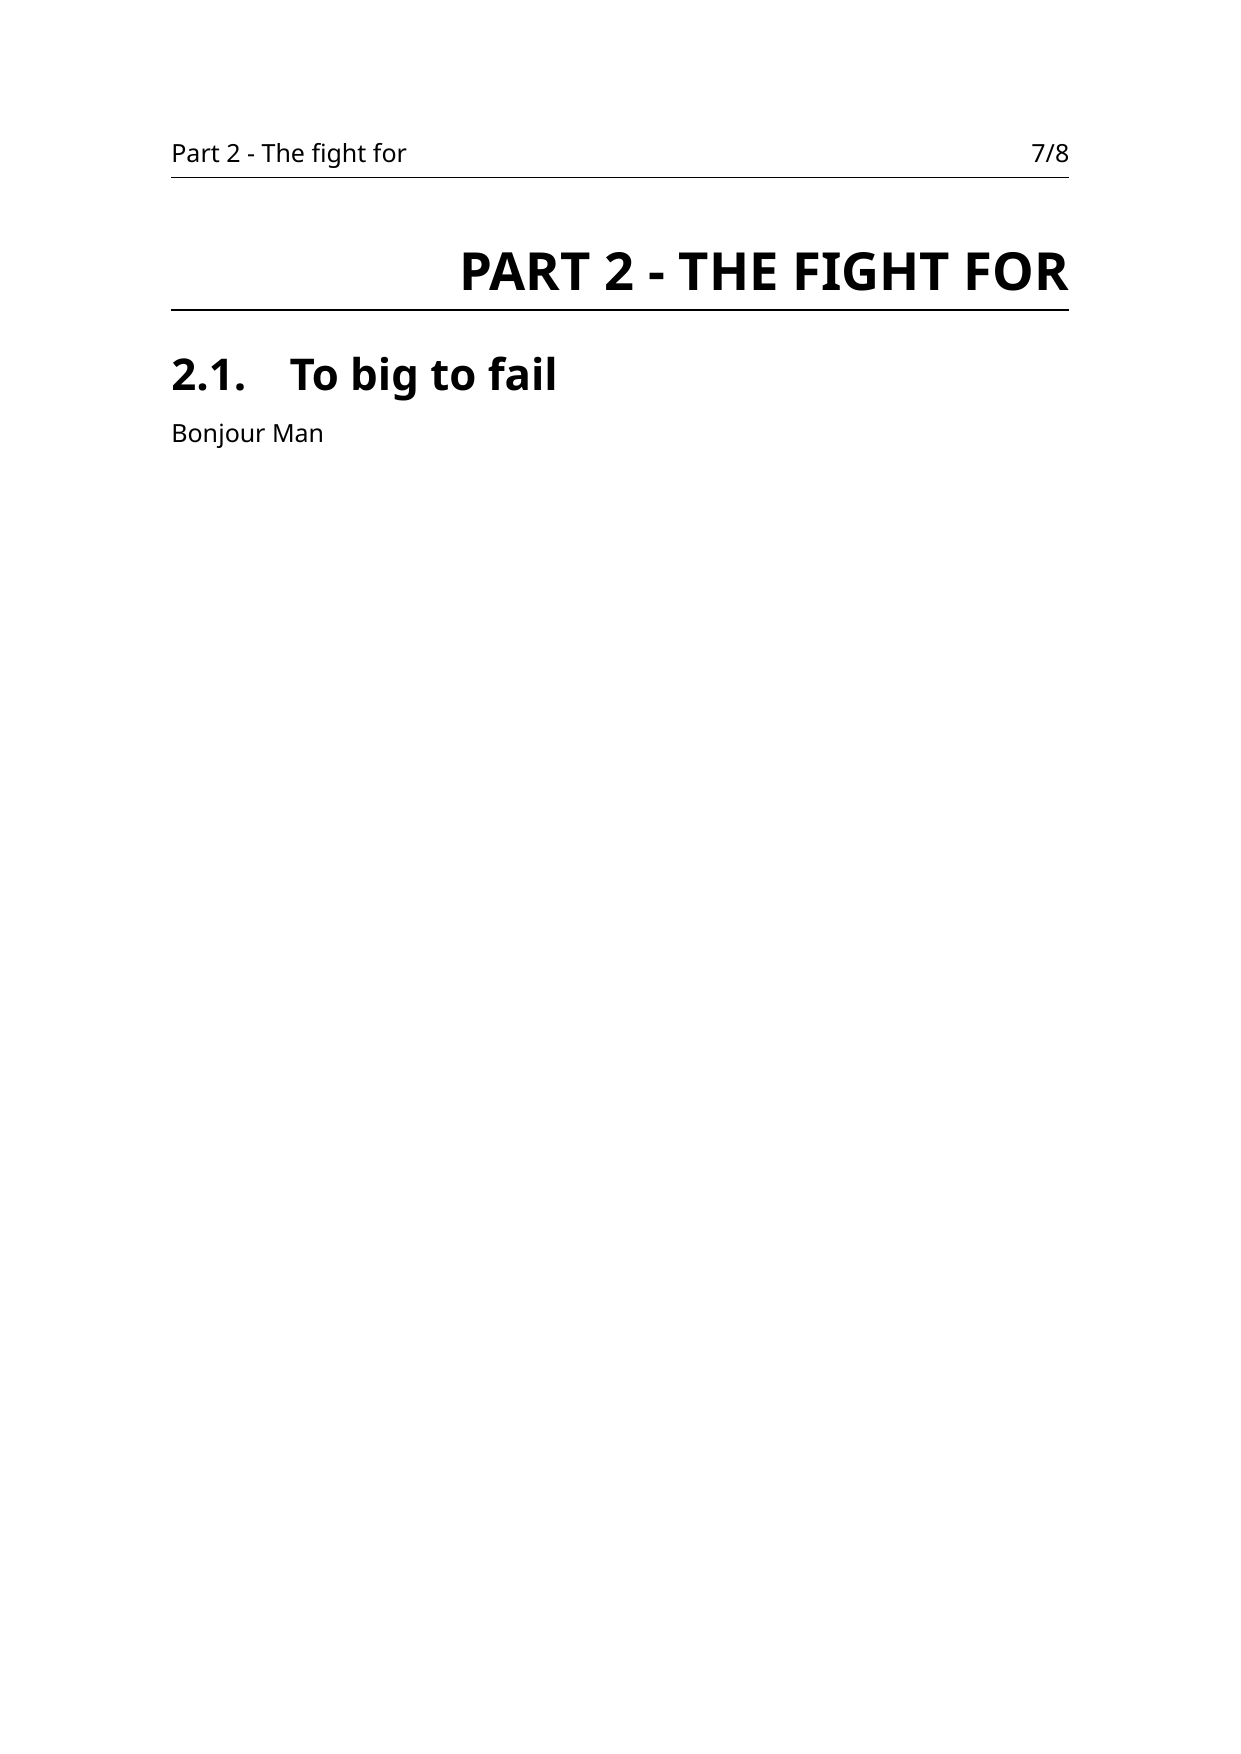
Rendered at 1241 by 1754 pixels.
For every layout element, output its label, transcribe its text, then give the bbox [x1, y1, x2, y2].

text Bonjour Man [171, 416, 1069, 450]
subtitle The fight for [171, 232, 1069, 309]
subtitle To big to fail [171, 344, 1069, 403]
